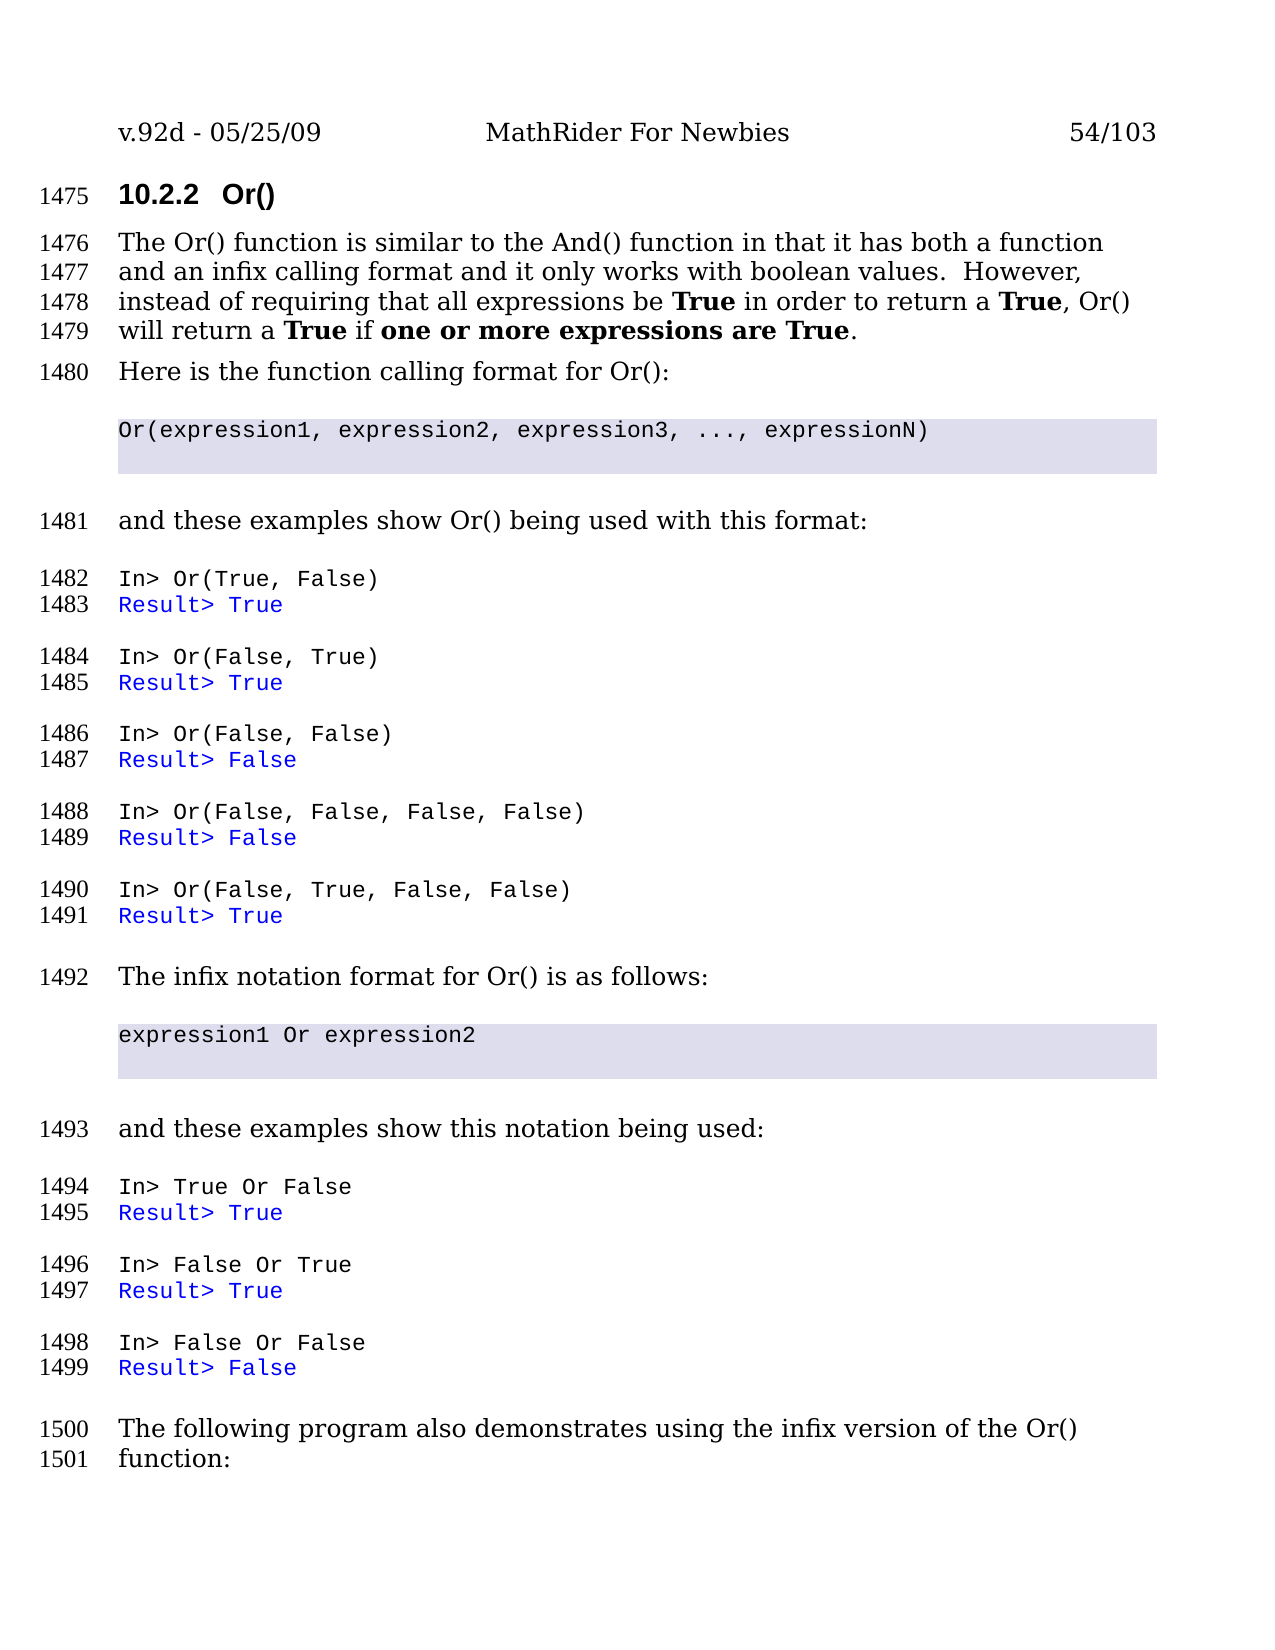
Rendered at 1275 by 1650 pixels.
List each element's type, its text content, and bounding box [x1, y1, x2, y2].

text In> Or(False, False, False, False) [118, 801, 1157, 827]
text In> False Or False [118, 1331, 1157, 1357]
text The following program also demonstrates using the infix version of the Or() function: [118, 1415, 1157, 1473]
text and these examples show this notation being used: [118, 1114, 1157, 1143]
text The infix notation format for Or() is as follows: [118, 962, 1157, 991]
text and these examples show Or() being used with this format: [118, 506, 1157, 535]
text In> Or(False, True, False, False) [118, 878, 1157, 904]
subtitle Or() [118, 177, 1157, 210]
text In> True Or False [118, 1175, 1157, 1201]
text Result> True [118, 904, 1157, 930]
text Result> True [118, 671, 1157, 697]
text Result> True [118, 593, 1157, 619]
text In> False Or True [118, 1253, 1157, 1279]
text In> Or(False, False) [118, 723, 1157, 749]
text Result> True [118, 1201, 1157, 1227]
text The Or() function is similar to the And() function in that it has both a function and an infix calling format and it only works with boolean values. However, instead of requiring that all expressions be True in order to return a True, Or() will return a True if one or more expressions are True. [118, 228, 1157, 345]
text In> Or(True, False) [118, 567, 1157, 593]
text Result> False [118, 827, 1157, 852]
text In> Or(False, True) [118, 645, 1157, 671]
text Result> False [118, 749, 1157, 775]
text Result> True [118, 1279, 1157, 1305]
text Here is the function calling format for Or(): [118, 357, 1157, 387]
table_header Or(expression1, expression2, expression3, ..., expressionN) [118, 419, 1157, 474]
table_header expression1 Or expression2 [118, 1024, 1157, 1079]
text Result> False [118, 1357, 1157, 1383]
